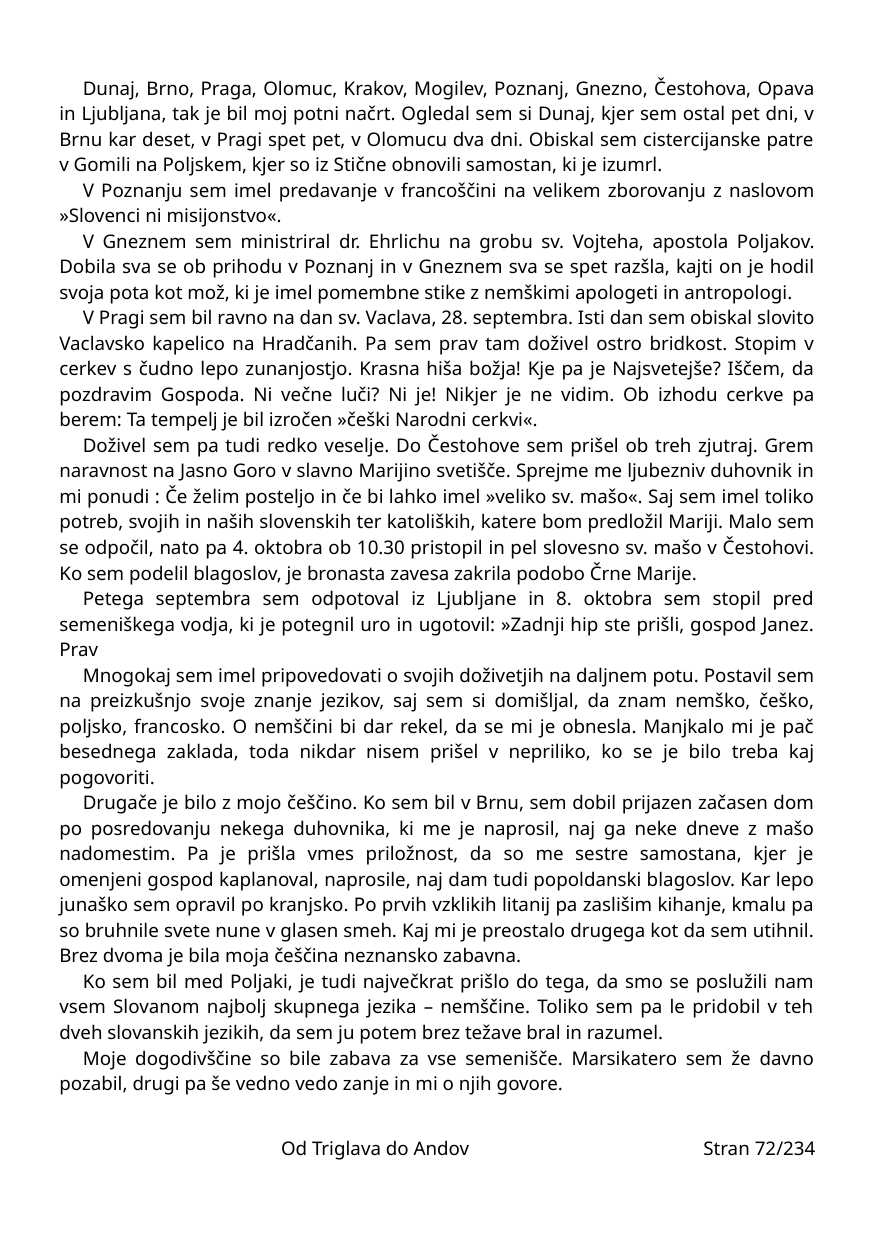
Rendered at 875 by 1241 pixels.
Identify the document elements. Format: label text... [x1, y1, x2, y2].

text Ko sem bil med Poljaki, je tudi največkrat prišlo do tega, da smo se poslužili nam vsem Slovanom najbolj skupnega jezika – nemščine. Toliko sem pa le pridobil v teh dveh slovanskih jezikih, da sem ju potem brez težave bral in razumel. [59, 968, 815, 1045]
text Mnogokaj sem imel pripovedovati o svojih doživetjih na daljnem potu. Postavil sem na preizkušnjo svoje znanje jezikov, saj sem si domišljal, da znam nemško, češko, poljsko, francosko. O nemščini bi dar rekel, da se mi je obnesla. Manjkalo mi je pač besednega zaklada, toda nikdar nisem prišel v nepriliko, ko se je bilo treba kaj pogovoriti. [59, 662, 815, 789]
text V Pragi sem bil ravno na dan sv. Vaclava, 28. septembra. Isti dan sem obiskal slovito Vaclavsko kapelico na Hradčanih. Pa sem prav tam doživel ostro bridkost. Stopim v cerkev s čudno lepo zunanjostjo. Krasna hiša božja! Kje pa je Najsvetejše? Iščem, da pozdravim Gospoda. Ni večne luči? Ni je! Nikjer je ne vidim. Ob izhodu cerkve pa berem: Ta tempelj je bil izročen »češki Narodni cerkvi«. [59, 305, 815, 432]
text V Gneznem sem ministriral dr. Ehrlichu na grobu sv. Vojteha, apostola Poljakov. Dobila sva se ob prihodu v Poznanj in v Gneznem sva se spet razšla, kajti on je hodil svoja pota kot mož, ki je imel pomembne stike z nemškimi apologeti in antropologi. [59, 228, 815, 305]
text Petega septembra sem odpotoval iz Ljubljane in 8. oktobra sem stopil pred semeniškega vodja, ki je potegnil uro in ugotovil: »Zadnji hip ste prišli, gospod Janez. Prav [59, 585, 815, 662]
text Doživel sem pa tudi redko veselje. Do Čestohove sem prišel ob treh zjutraj. Grem naravnost na Jasno Goro v slavno Marijino svetišče. Sprejme me ljubezniv duhovnik in mi ponudi : Če želim posteljo in če bi lahko imel »veliko sv. mašo«. Saj sem imel toliko potreb, svojih in naših slovenskih ter katoliških, katere bom predložil Mariji. Malo sem se odpočil, nato pa 4. oktobra ob 10.30 pristopil in pel slovesno sv. mašo v Čestohovi. Ko sem podelil blagoslov, je bronasta zavesa zakrila podobo Črne Marije. [59, 432, 815, 585]
text V Poznanju sem imel predavanje v francoščini na velikem zborovanju z naslovom »Slovenci ni misijonstvo«. [59, 177, 815, 228]
text Moje dogodivščine so bile zabava za vse semenišče. Marsikatero sem že davno pozabil, drugi pa še vedno vedo zanje in mi o njih govore. [59, 1045, 815, 1096]
text Drugače je bilo z mojo češčino. Ko sem bil v Brnu, sem dobil prijazen začasen dom po posredovanju nekega duhovnika, ki me je naprosil, naj ga neke dneve z mašo nadomestim. Pa je prišla vmes priložnost, da so me sestre samostana, kjer je omenjeni gospod kaplanoval, naprosile, naj dam tudi popoldanski blagoslov. Kar lepo junaško sem opravil po kranjsko. Po prvih vzklikih litanij pa zaslišim kihanje, kmalu pa so bruhnile svete nune v glasen smeh. Kaj mi je preostalo drugega kot da sem utihnil. Brez dvoma je bila moja češčina neznansko zabavna. [59, 789, 815, 968]
text Dunaj, Brno, Praga, Olomuc, Krakov, Mogilev, Poznanj, Gnezno, Čestohova, Opava in Ljubljana, tak je bil moj potni načrt. Ogledal sem si Dunaj, kjer sem ostal pet dni, v Brnu kar deset, v Pragi spet pet, v Olomucu dva dni. Obiskal sem cistercijanske patre v Gomili na Poljskem, kjer so iz Stične obnovili samostan, ki je izumrl. [59, 75, 815, 177]
